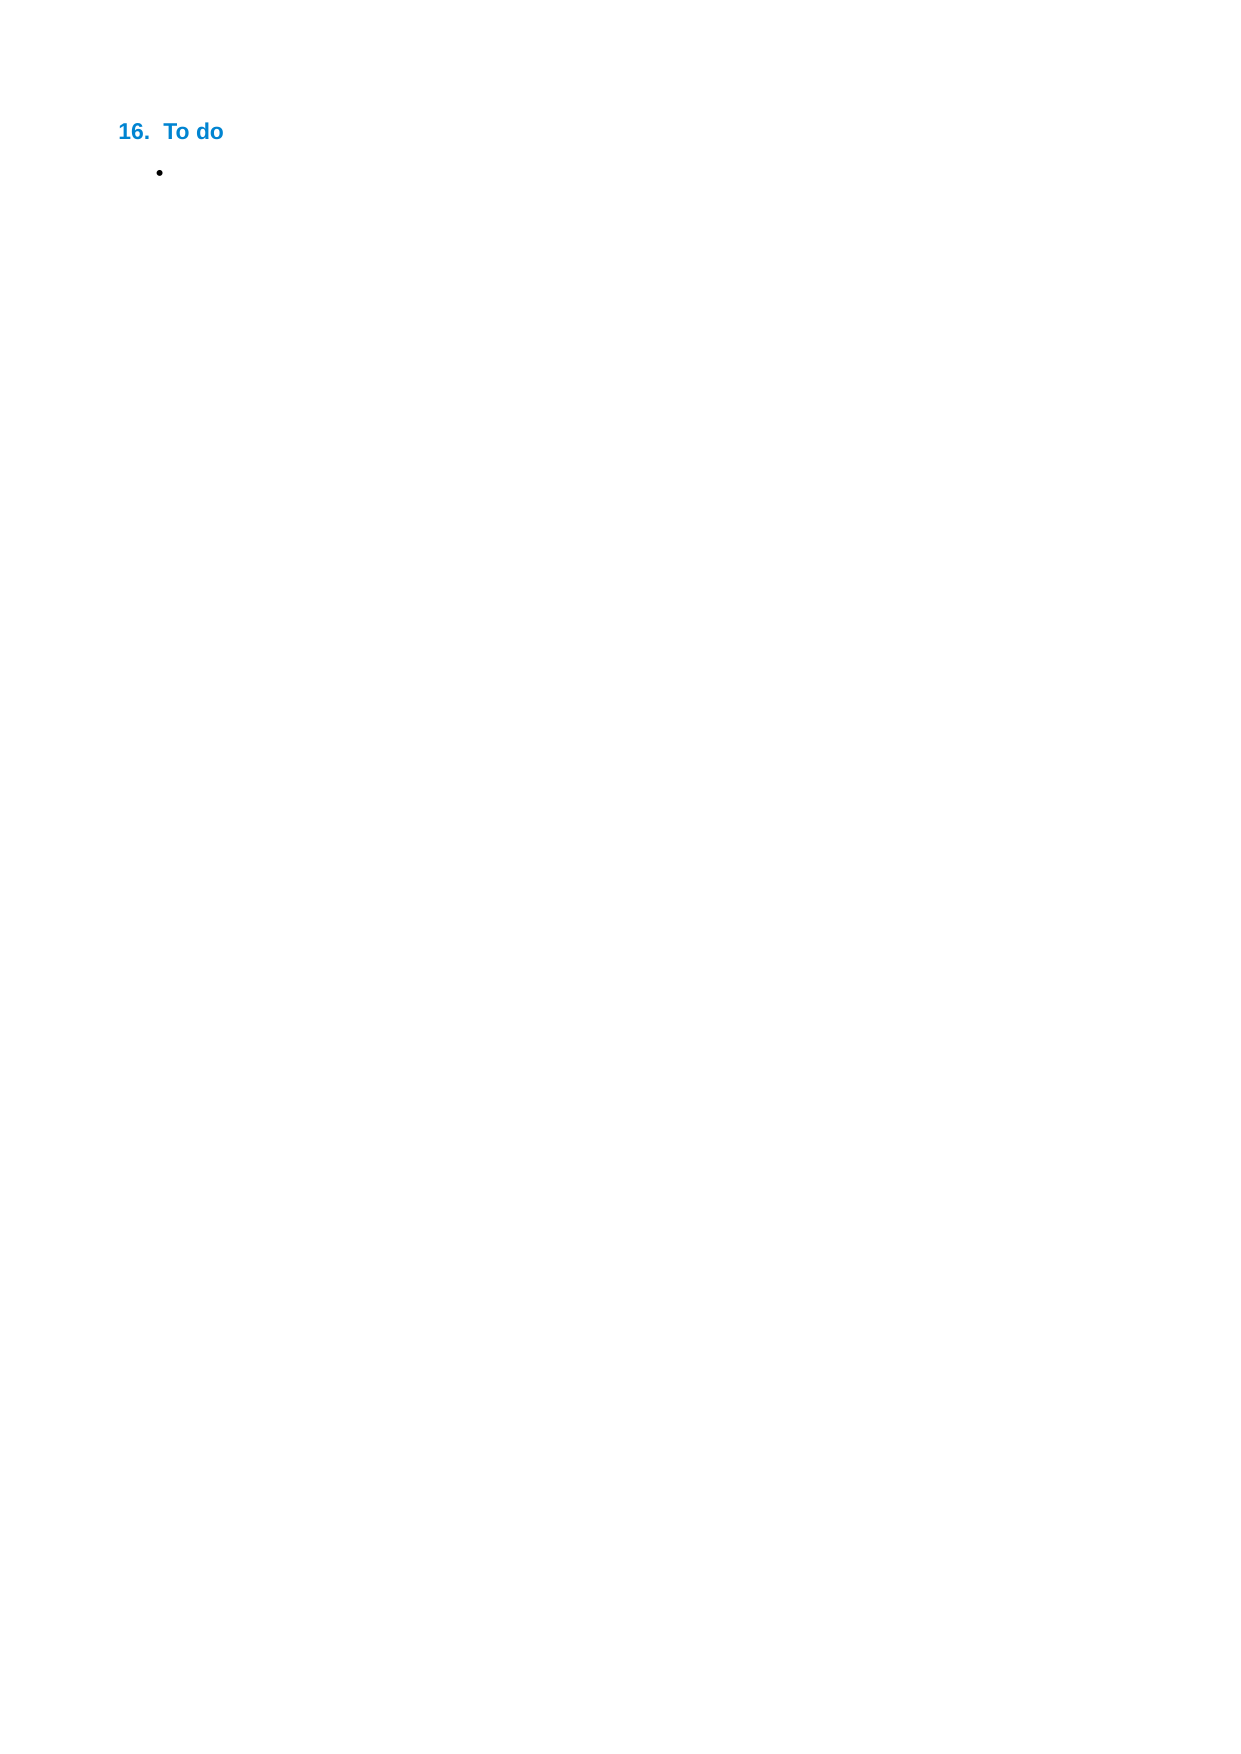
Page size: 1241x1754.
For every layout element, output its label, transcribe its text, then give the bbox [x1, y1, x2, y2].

subtitle To do [118, 118, 1122, 144]
